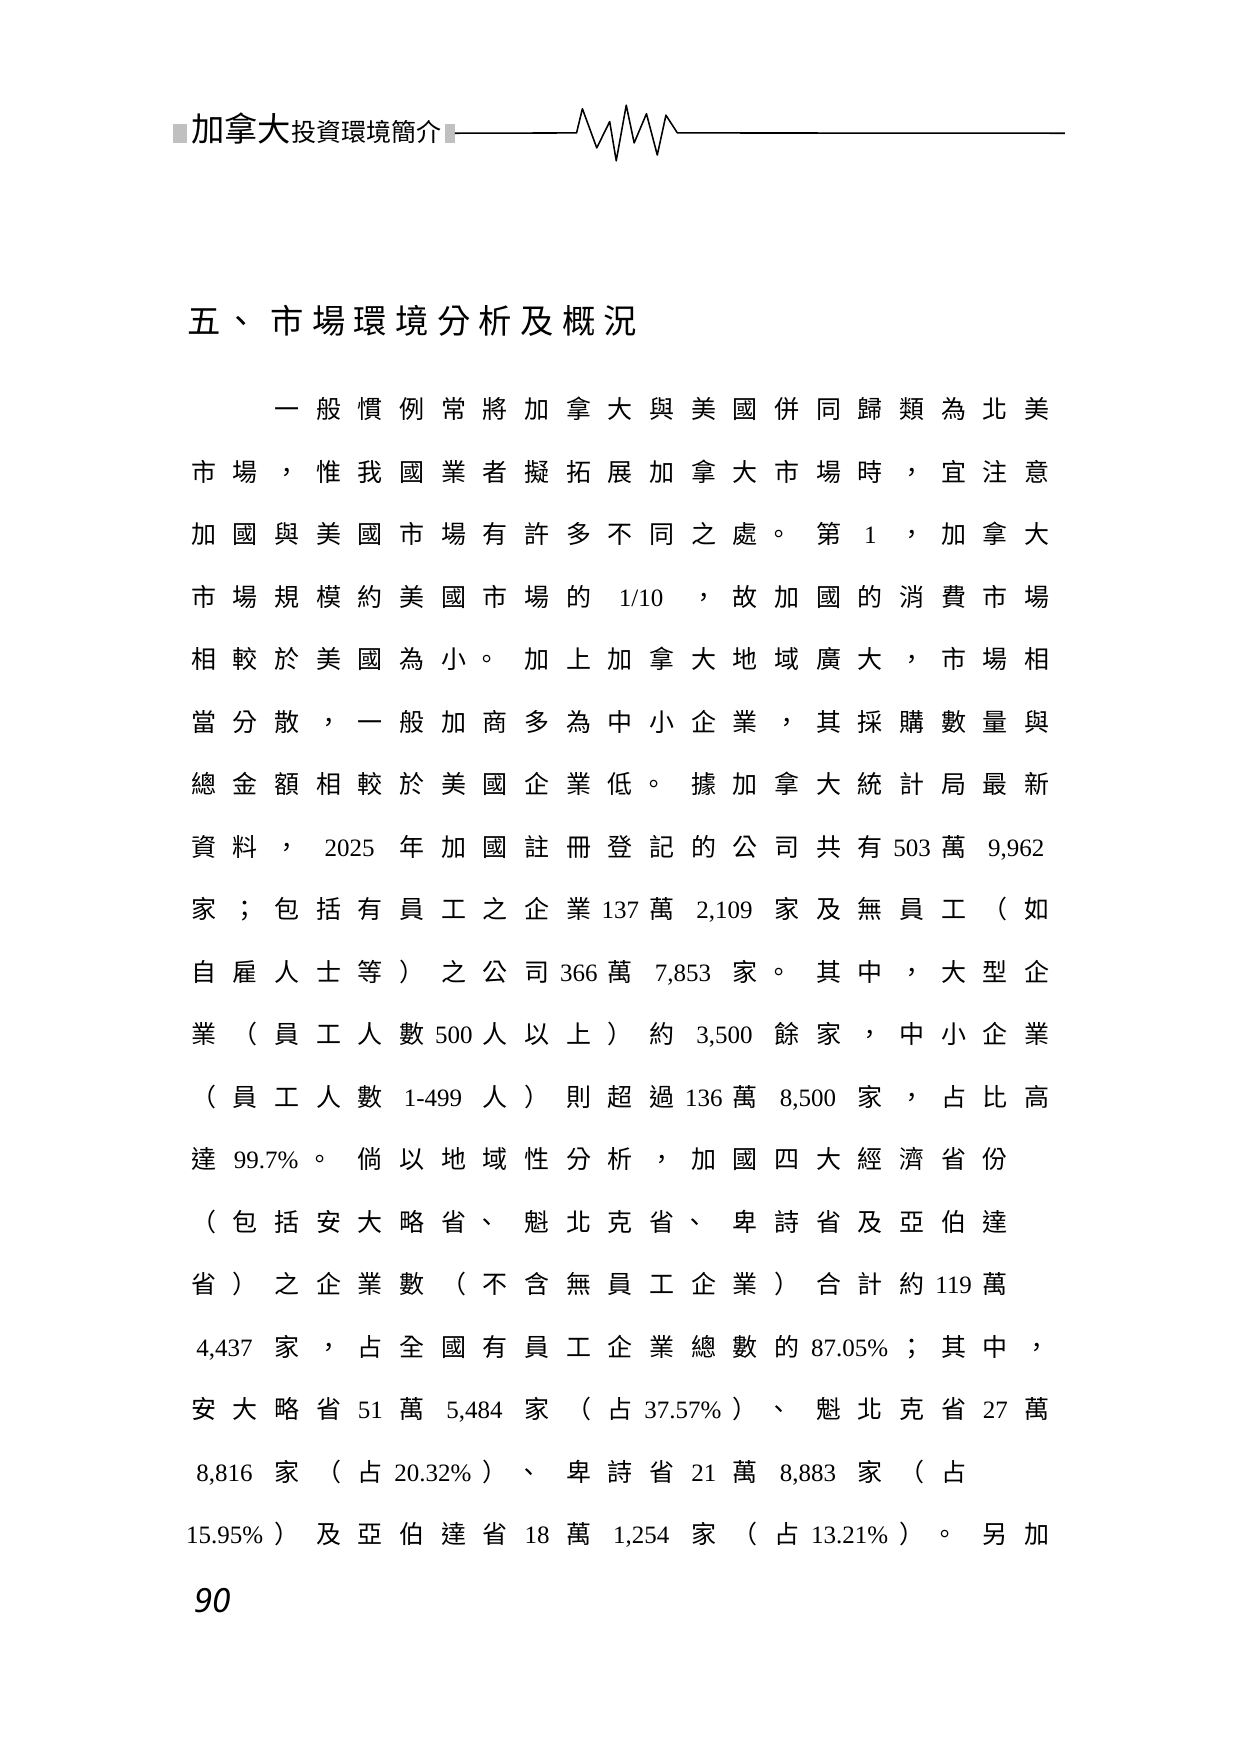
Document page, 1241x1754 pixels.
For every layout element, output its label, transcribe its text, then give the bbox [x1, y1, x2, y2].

text 一般慣例常將加拿大與美國併同歸類為北美市場，惟我國業者擬拓展加拿大市場時，宜注意加國與美國市場有許多不同之處。第1，加拿大市場規模約美國市場的1/10，故加國的消費市場相較於美國為小。加上加拿大地域廣大，市場相當分散，一般加商多為中小企業，其採購數量與總金額相較於美國企業低。據加拿大統計局最新資料，2025年加國註冊登記的公司共有503萬9,962家；包括有員工之企業137萬2,109家及無員工（如自雇人士等）之公司366萬7,853家。其中，大型企業（員工人數500人以上）約3,500餘家，中小企業（員工人數1-499人）則超過136萬8,500家，占比高達99.7%。倘以地域性分析，加國四大經濟省份（包括安大略省、魁北克省、卑詩省及亞伯達省）之企業數（不含無員工企業）合計約119萬4,437家，占全國有員工企業總數的87.05%；其中，安大略省51萬5,484家（占37.57%）、魁北克省27萬8,816家（占20.32%）、卑詩省21萬8,883家（占15.95%）及亞伯達省18萬1,254家（占13.21%）。另加 [183, 366, 1058, 1554]
text 五、市場環境分析及概況 [183, 277, 1058, 339]
